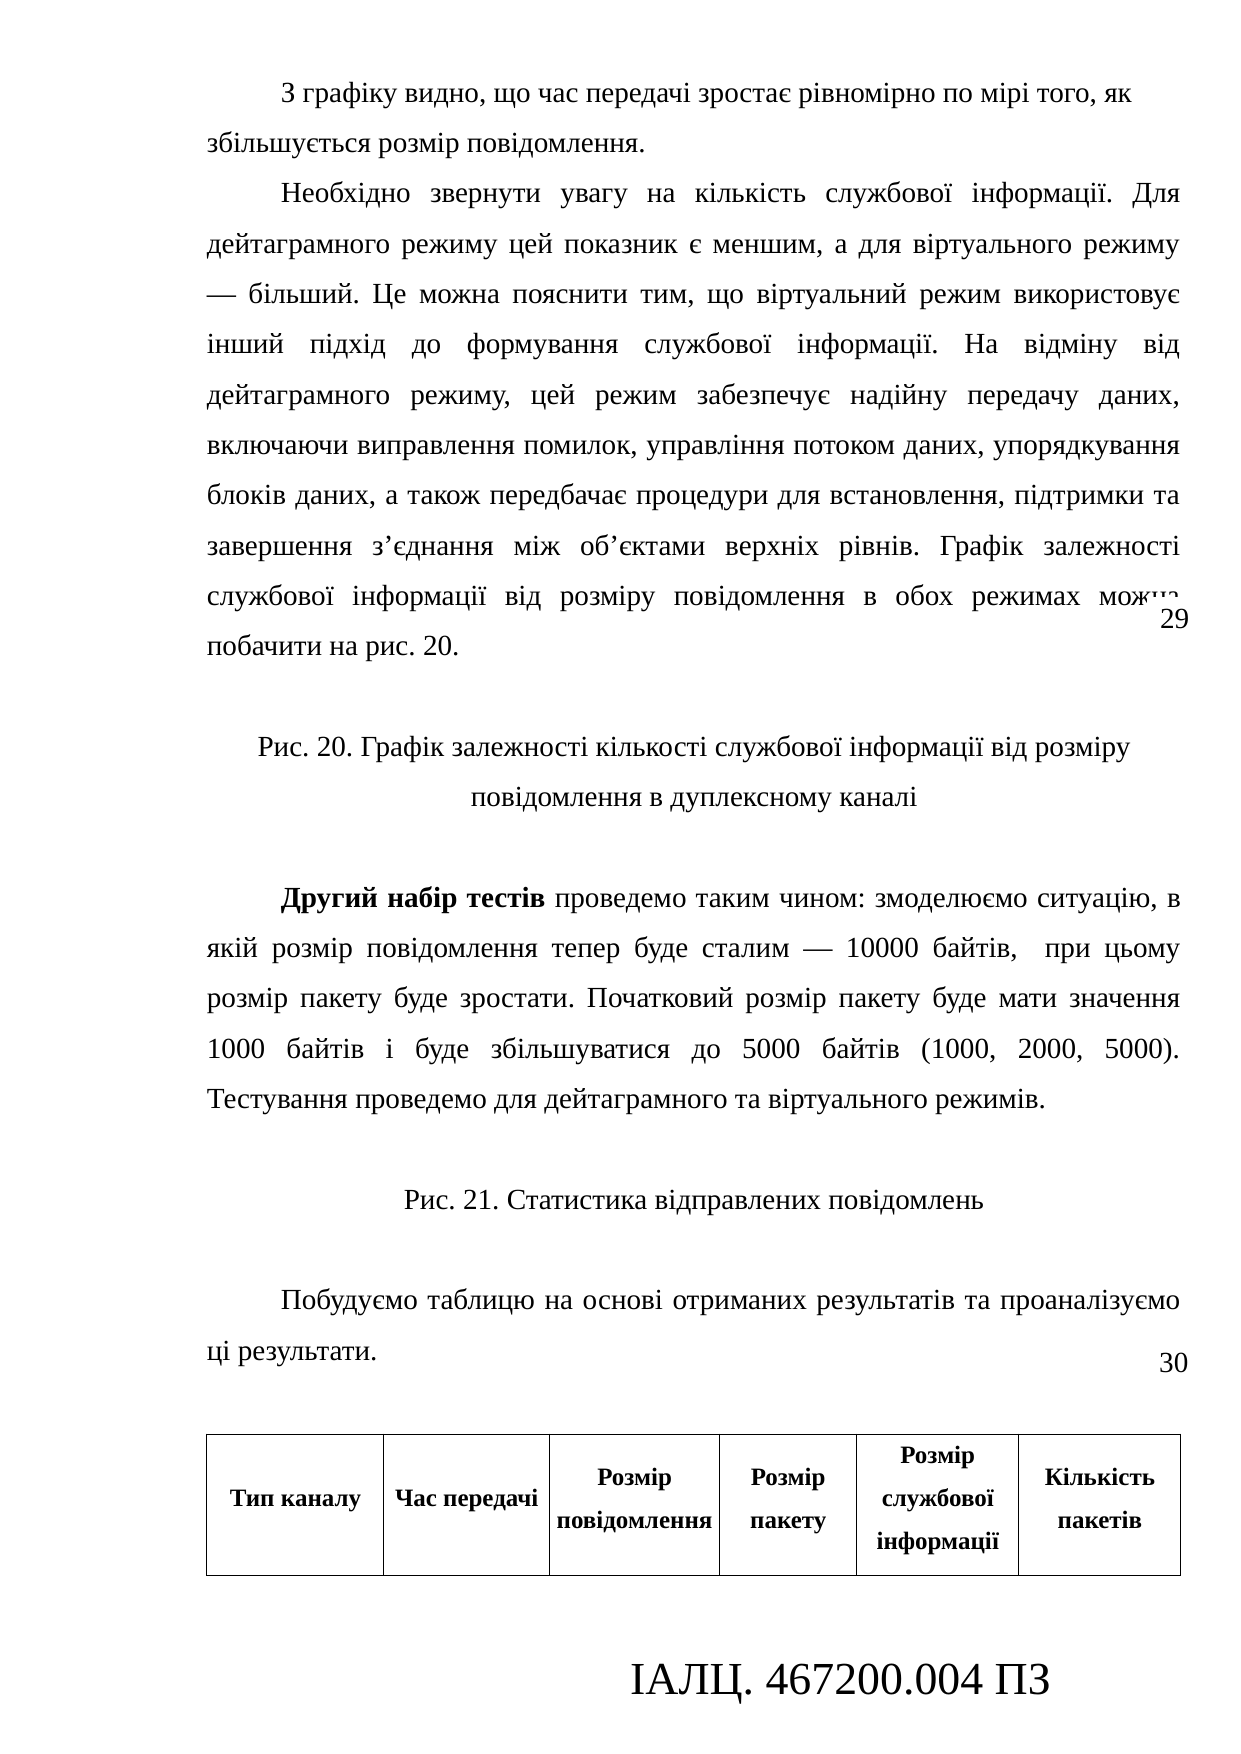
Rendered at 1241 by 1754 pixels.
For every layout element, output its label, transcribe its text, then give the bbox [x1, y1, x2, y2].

table_header Тип каналу [207, 1435, 383, 1575]
text Другий набір тестів проведемо таким чином: змоделюємо ситуацію, в якій розмір повідомлення тепер буде сталим — 10000 байтів, при цьому розмір пакету буде зростати. Початковий розмір пакету буде мати значення 1000 байтів і буде збільшуватися до 5000 байтів (1000, 2000, 5000). Тестування проведемо для дейтаграмного та віртуального режимів. [207, 880, 1181, 1115]
text Побудуємо таблицю на основі отриманих результатів та проаналізуємо ці результати. [207, 1282, 1181, 1366]
table_header Розмір повідомлення [550, 1435, 719, 1575]
table_header Час передачі [384, 1435, 549, 1575]
text Рис. 21. Статистика відправлених повідомлень [207, 1182, 1181, 1215]
text 30 [1146, 1346, 1201, 1379]
text Необхідно звернути увагу на кількість службової інформації. Для дейтаграмного режиму цей показник є меншим, а для віртуального режиму — більший. Це можна пояснити тим, що віртуальний режим використовує інший підхід до формування службової інформації. На відміну від дейтаграмного режиму, цей режим забезпечує надійну передачу даних, включаючи виправлення помилок, управління потоком даних, упорядкування блоків даних, а також передбачає процедури для встановлення, підтримки та завершення з’єднання між об’єктами верхніх рівнів. Графік залежності службової інформації від розміру повідомлення в обох режимах можна побачити на рис. 20. [207, 176, 1202, 662]
table_header Кількість пакетів [1019, 1435, 1180, 1575]
text 29 [1147, 601, 1202, 634]
table_header Розмір службової інформації [857, 1435, 1018, 1575]
text З графіку видно, що час передачі зростає рівномірно по мірі того, як збільшується розмір повідомлення. [207, 75, 1181, 159]
text Рис. 20. Графік залежності кількості службової інформації від розміру повідомлення в дуплексному каналі [207, 729, 1181, 813]
table_header Розмір пакету [720, 1435, 856, 1575]
